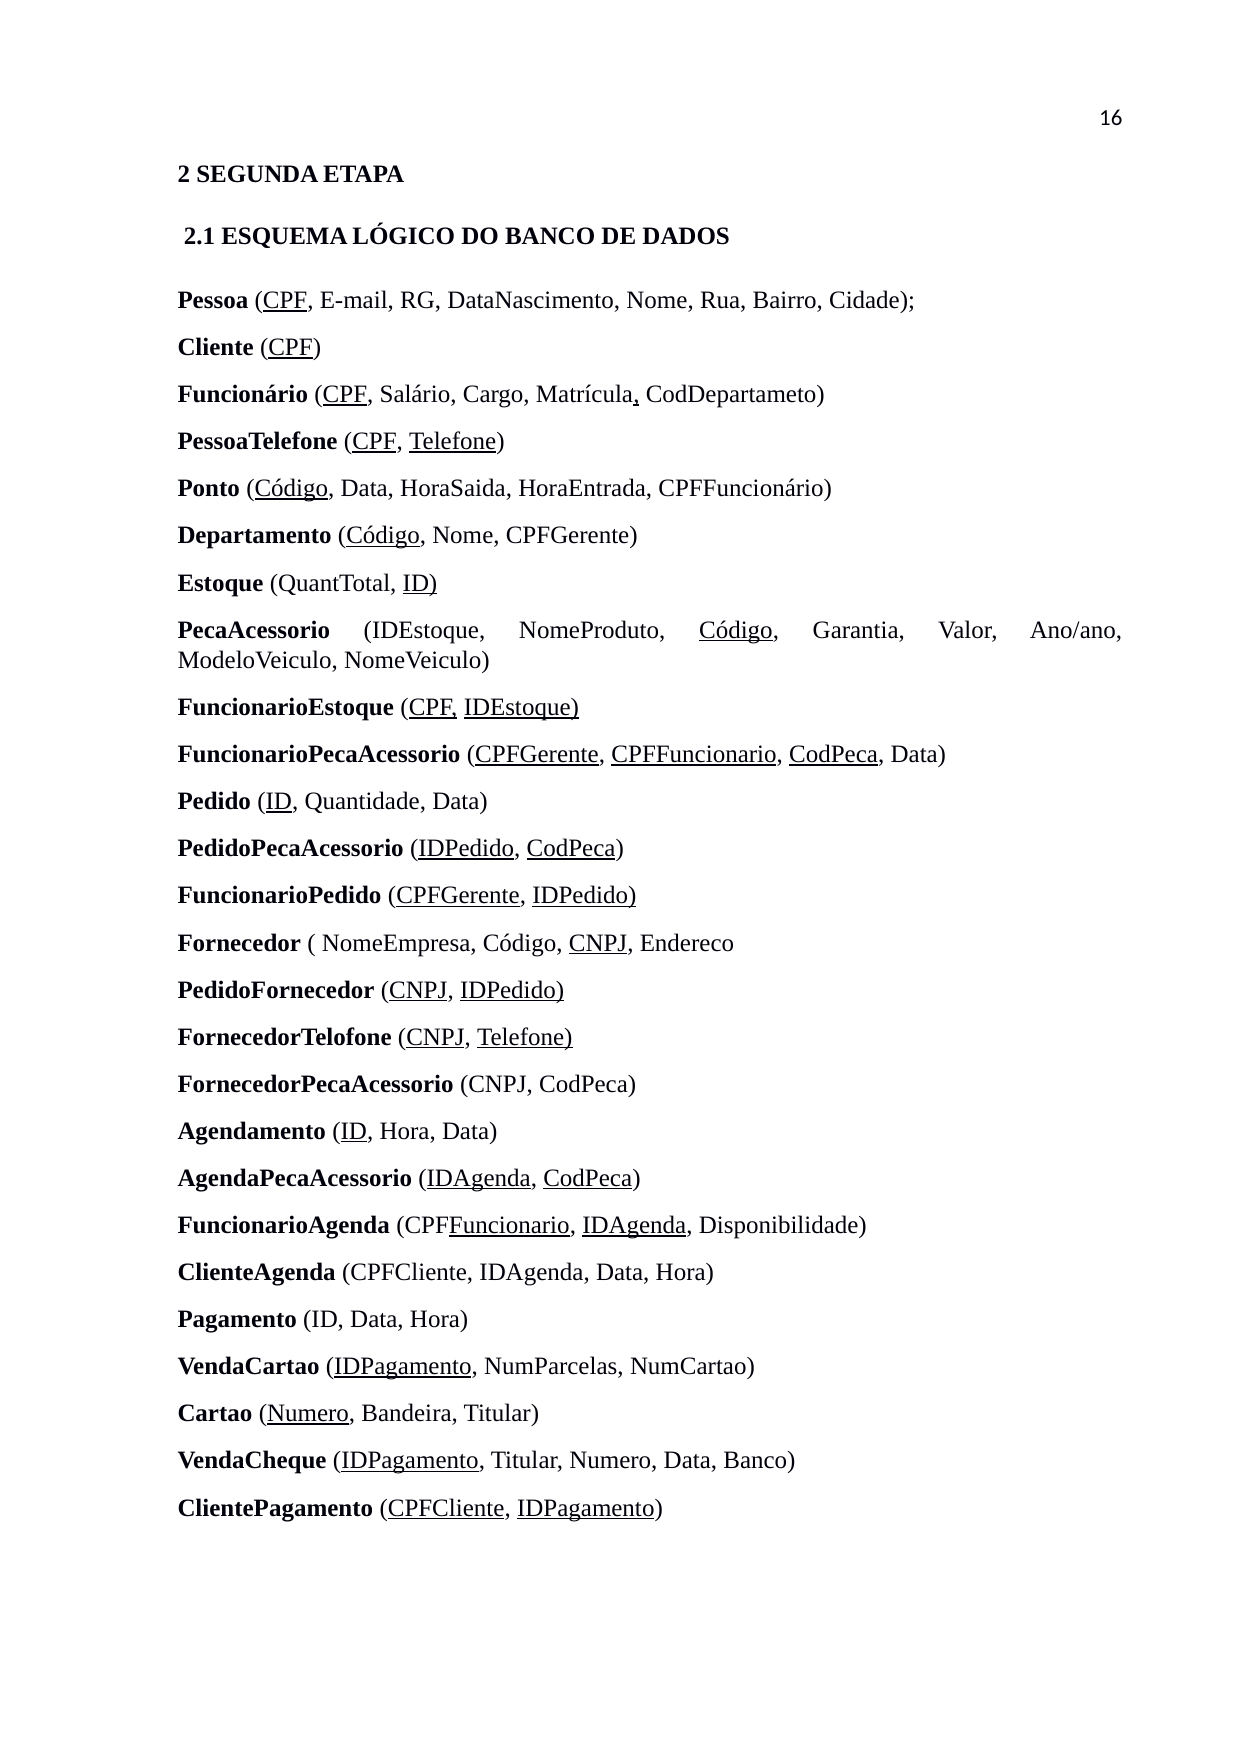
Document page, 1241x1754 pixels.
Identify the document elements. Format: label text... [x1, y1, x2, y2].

text FuncionarioEstoque (CPF, IDEstoque) [177, 692, 1122, 721]
text PedidoPecaAcessorio (IDPedido, CodPeca) [177, 833, 1122, 862]
subtitle 2.1 ESQUEMA LÓGICO DO BANCO DE DADOS [177, 221, 1122, 249]
text Pessoa (CPF, E-mail, RG, DataNascimento, Nome, Rua, Bairro, Cidade); [177, 285, 1122, 314]
text Pagamento (ID, Data, Hora) [177, 1304, 1122, 1333]
text VendaCartao (IDPagamento, NumParcelas, NumCartao) [177, 1351, 1122, 1380]
text Ponto (Código, Data, HoraSaida, HoraEntrada, CPFFuncionário) [177, 473, 1122, 502]
text Pedido (ID, Quantidade, Data) [177, 786, 1122, 815]
text ClientePagamento (CPFCliente, IDPagamento) [177, 1493, 1122, 1521]
text Fornecedor ( NomeEmpresa, Código, CNPJ, Endereco [177, 928, 1122, 956]
text FuncionarioPedido (CPFGerente, IDPedido) [177, 881, 1122, 909]
text FornecedorPecaAcessorio (CNPJ, CodPeca) [177, 1069, 1122, 1098]
text VendaCheque (IDPagamento, Titular, Numero, Data, Banco) [177, 1446, 1122, 1474]
text AgendaPecaAcessorio (IDAgenda, CodPeca) [177, 1163, 1122, 1192]
text Cartao (Numero, Bandeira, Titular) [177, 1398, 1122, 1427]
text Departamento (Código, Nome, CPFGerente) [177, 521, 1122, 549]
text PedidoFornecedor (CNPJ, IDPedido) [177, 975, 1122, 1003]
text PecaAcessorio (IDEstoque, NomeProduto, Código, Garantia, Valor, Ano/ano, ModeloVeiculo, NomeVeiculo) [177, 615, 1122, 674]
text Agendamento (ID, Hora, Data) [177, 1116, 1122, 1145]
text Estoque (QuantTotal, ID) [177, 568, 1122, 596]
text Funcionário (CPF, Salário, Cargo, Matrícula, CodDepartameto) [177, 379, 1122, 408]
subtitle 2 SEGUNDA ETAPA [177, 159, 1122, 188]
text FuncionarioAgenda (CPFFuncionario, IDAgenda, Disponibilidade) [177, 1210, 1122, 1239]
text Cliente (CPF) [177, 332, 1122, 361]
text FuncionarioPecaAcessorio (CPFGerente, CPFFuncionario, CodPeca, Data) [177, 739, 1122, 768]
text PessoaTelefone (CPF, Telefone) [177, 426, 1122, 455]
text FornecedorTelofone (CNPJ, Telefone) [177, 1022, 1122, 1051]
text ClienteAgenda (CPFCliente, IDAgenda, Data, Hora) [177, 1257, 1122, 1286]
